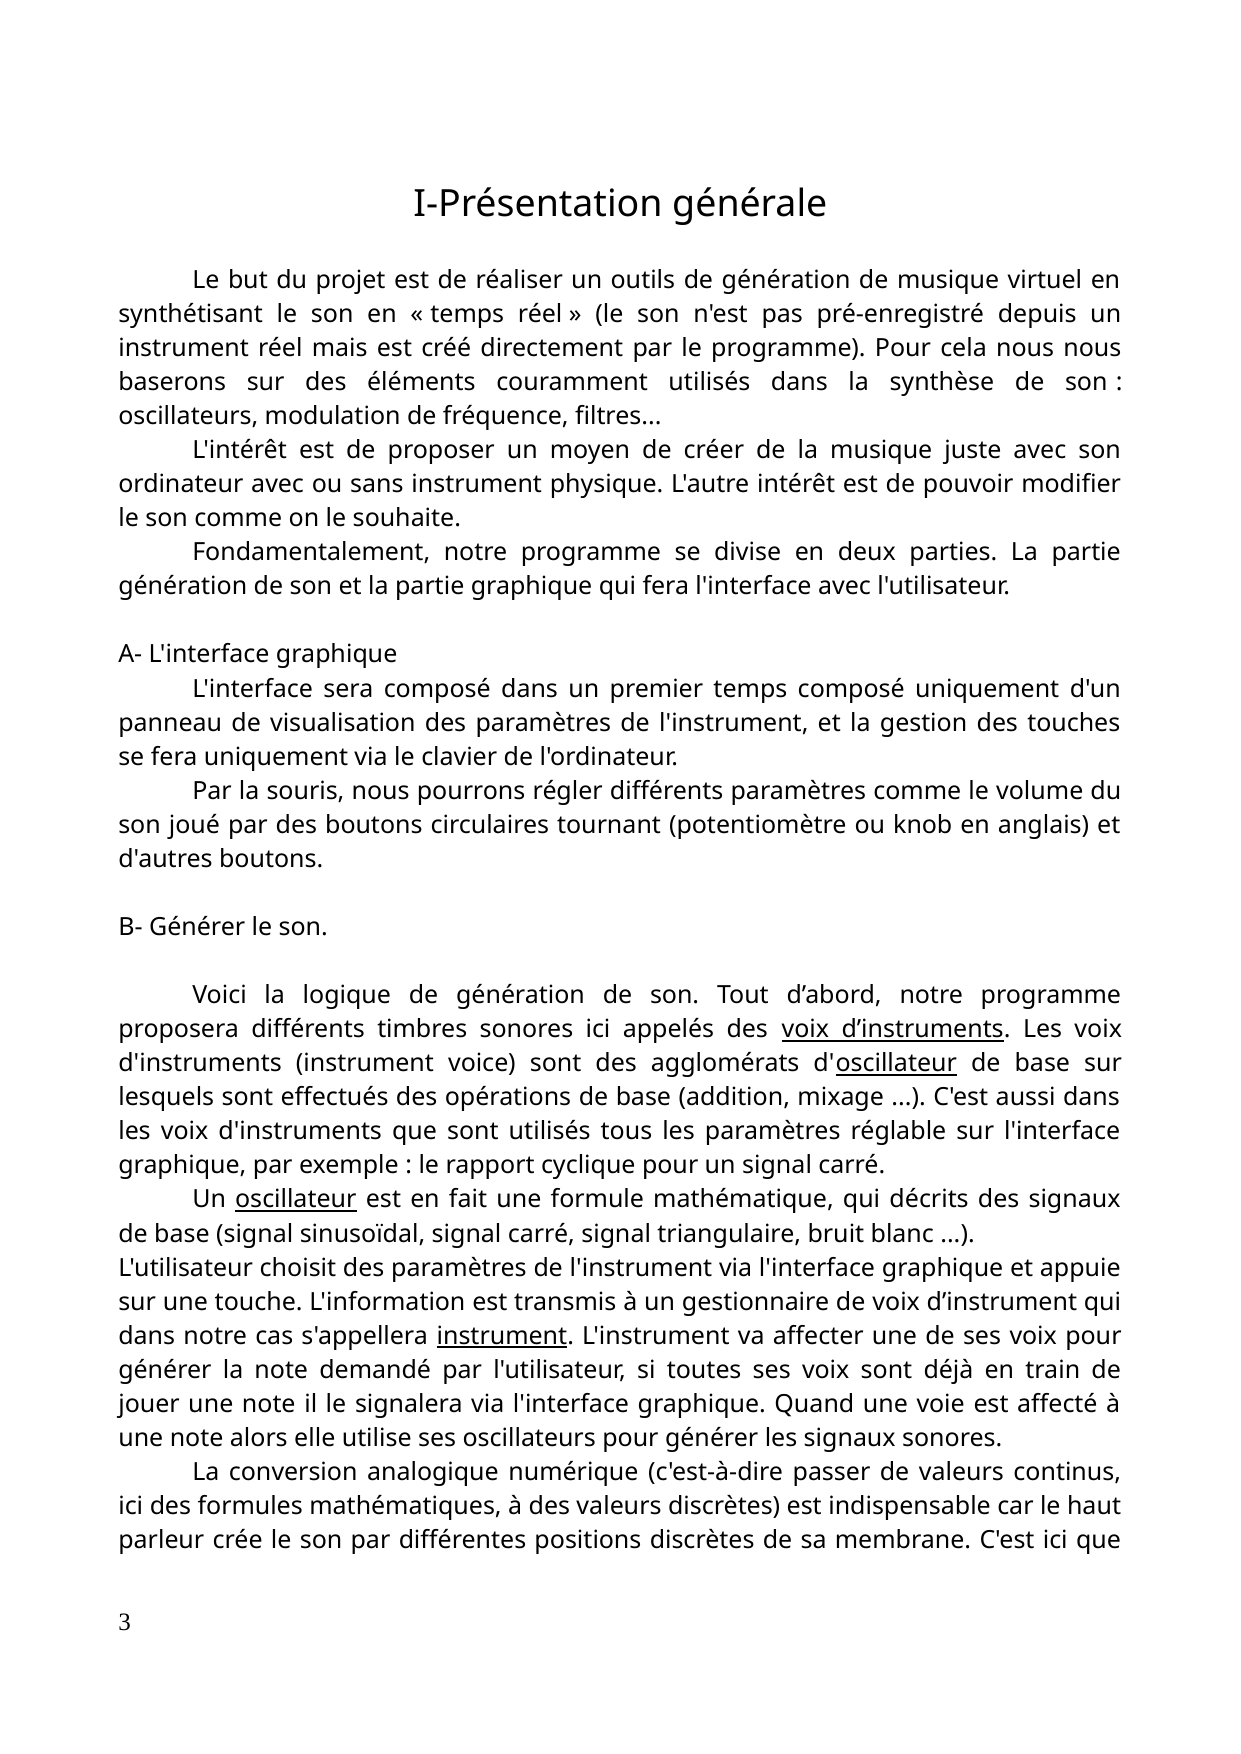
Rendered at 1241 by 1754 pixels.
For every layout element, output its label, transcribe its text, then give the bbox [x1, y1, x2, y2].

text L'interface sera composé dans un premier temps composé uniquement d'un panneau de visualisation des paramètres de l'instrument, et la gestion des touches se fera uniquement via le clavier de l'ordinateur. [118, 670, 1122, 772]
text I-Présentation générale [118, 176, 1122, 227]
text Par la souris, nous pourrons régler différents paramètres comme le volume du son joué par des boutons circulaires tournant (potentiomètre ou knob en anglais) et d'autres boutons. [118, 772, 1122, 874]
text A- L'interface graphique [118, 636, 1122, 670]
text B- Générer le son. [118, 909, 1122, 943]
text Fondamentalement, notre programme se divise en deux parties. La partie génération de son et la partie graphique qui fera l'interface avec l'utilisateur. [118, 534, 1122, 602]
text La conversion analogique numérique (c'est-à-dire passer de valeurs continus, ici des formules mathématiques, à des valeurs discrètes) est indispensable car le haut parleur crée le son par différentes positions discrètes de sa membrane. C'est ici que [118, 1454, 1122, 1556]
text Le but du projet est de réaliser un outils de génération de musique virtuel en synthétisant le son en « temps réel » (le son n'est pas pré-enregistré depuis un instrument réel mais est créé directement par le programme). Pour cela nous nous baserons sur des éléments couramment utilisés dans la synthèse de son : oscillateurs, modulation de fréquence, filtres... [118, 261, 1122, 432]
text L'intérêt est de proposer un moyen de créer de la musique juste avec son ordinateur avec ou sans instrument physique. L'autre intérêt est de pouvoir modifier le son comme on le souhaite. [118, 432, 1122, 534]
text L'utilisateur choisit des paramètres de l'instrument via l'interface graphique et appuie sur une touche. L'information est transmis à un gestionnaire de voix d’instrument qui dans notre cas s'appellera instrument. L'instrument va affecter une de ses voix pour générer la note demandé par l'utilisateur, si toutes ses voix sont déjà en train de jouer une note il le signalera via l'interface graphique. Quand une voie est affecté à une note alors elle utilise ses oscillateurs pour générer les signaux sonores. [118, 1249, 1122, 1454]
text Un oscillateur est en fait une formule mathématique, qui décrits des signaux de base (signal sinusoïdal, signal carré, signal triangulaire, bruit blanc ...). [118, 1181, 1122, 1249]
text Voici la logique de génération de son. Tout d’abord, notre programme proposera différents timbres sonores ici appelés des voix d’instruments. Les voix d'instruments (instrument voice) sont des agglomérats d'oscillateur de base sur lesquels sont effectués des opérations de base (addition, mixage ...). C'est aussi dans les voix d'instruments que sont utilisés tous les paramètres réglable sur l'interface graphique, par exemple : le rapport cyclique pour un signal carré. [118, 977, 1122, 1181]
